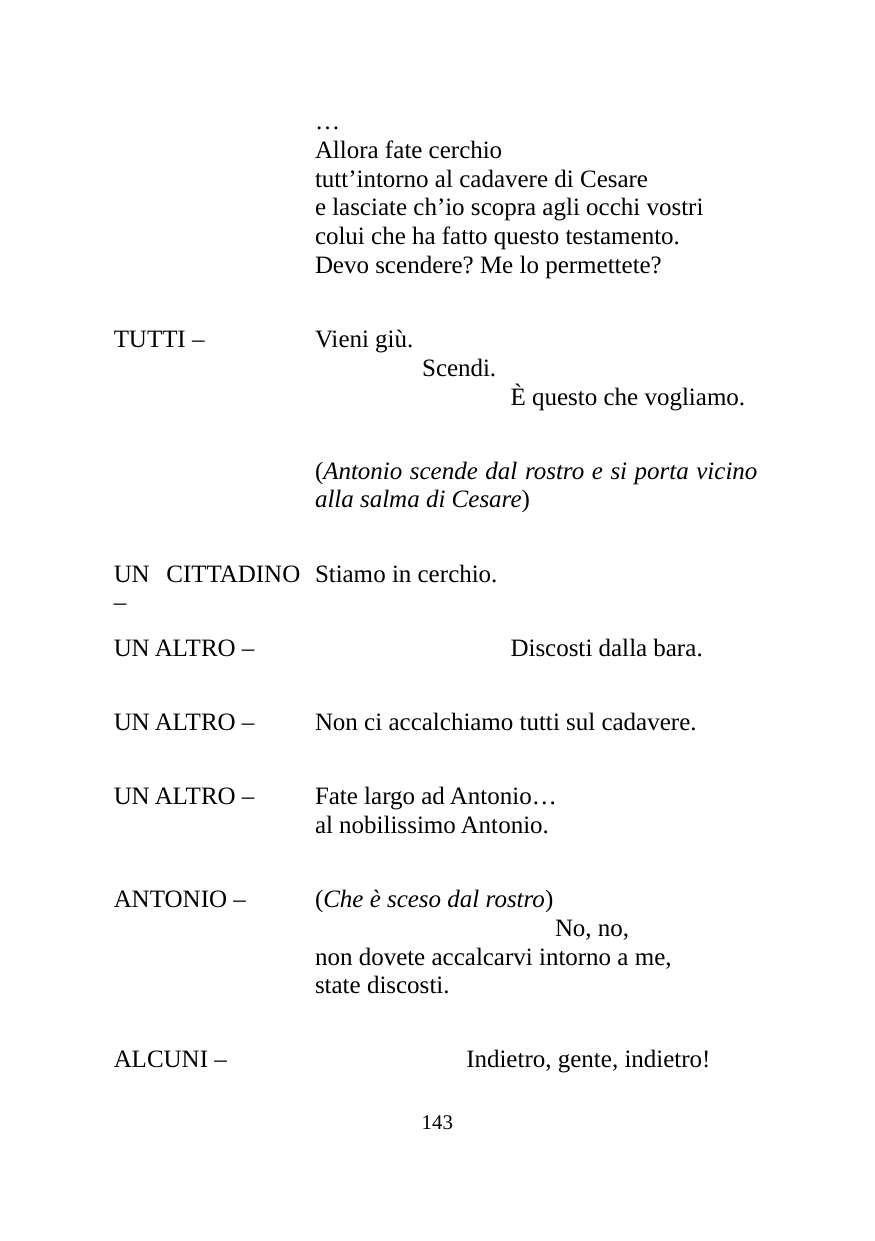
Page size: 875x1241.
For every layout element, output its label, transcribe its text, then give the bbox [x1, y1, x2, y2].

table_cell ANTONIO – [106, 884, 307, 1044]
table_cell Stiamo in cerchio. [308, 559, 768, 633]
table_cell ALCUNI – [106, 1045, 307, 1073]
table_cell Indietro, gente, indietro! [308, 1045, 768, 1073]
table_cell Discosti dalla bara. [308, 633, 768, 707]
table_cell Vieni giù. Scendi. È questo che vogliamo. [308, 324, 768, 456]
table_cell Fate largo ad Antonio… al nobilissimo Antonio. [308, 781, 768, 884]
table_cell UN ALTRO – [106, 781, 307, 884]
table_cell TUTTI – [106, 324, 307, 456]
table_cell UN CITTADINO – [106, 559, 307, 633]
table_cell [106, 106, 307, 324]
table_cell Non ci accalchiamo tutti sul cadavere. [308, 707, 768, 781]
table_cell [106, 456, 307, 559]
table_cell UN ALTRO – [106, 707, 307, 781]
table_cell (Antonio scende dal rostro e si porta vicino alla salma di Cesare) [308, 456, 768, 559]
table_cell … Allora fate cerchio tutt’intorno al cadavere di Cesare e lasciate ch’io scopra agli occhi vostri colui che ha fatto questo testamento. Devo scendere? Me lo permettete? [308, 106, 768, 324]
table_cell UN ALTRO – [106, 633, 307, 707]
table_cell (Che è sceso dal rostro) No, no, non dovete accalcarvi intorno a me, state discosti. [308, 884, 768, 1044]
